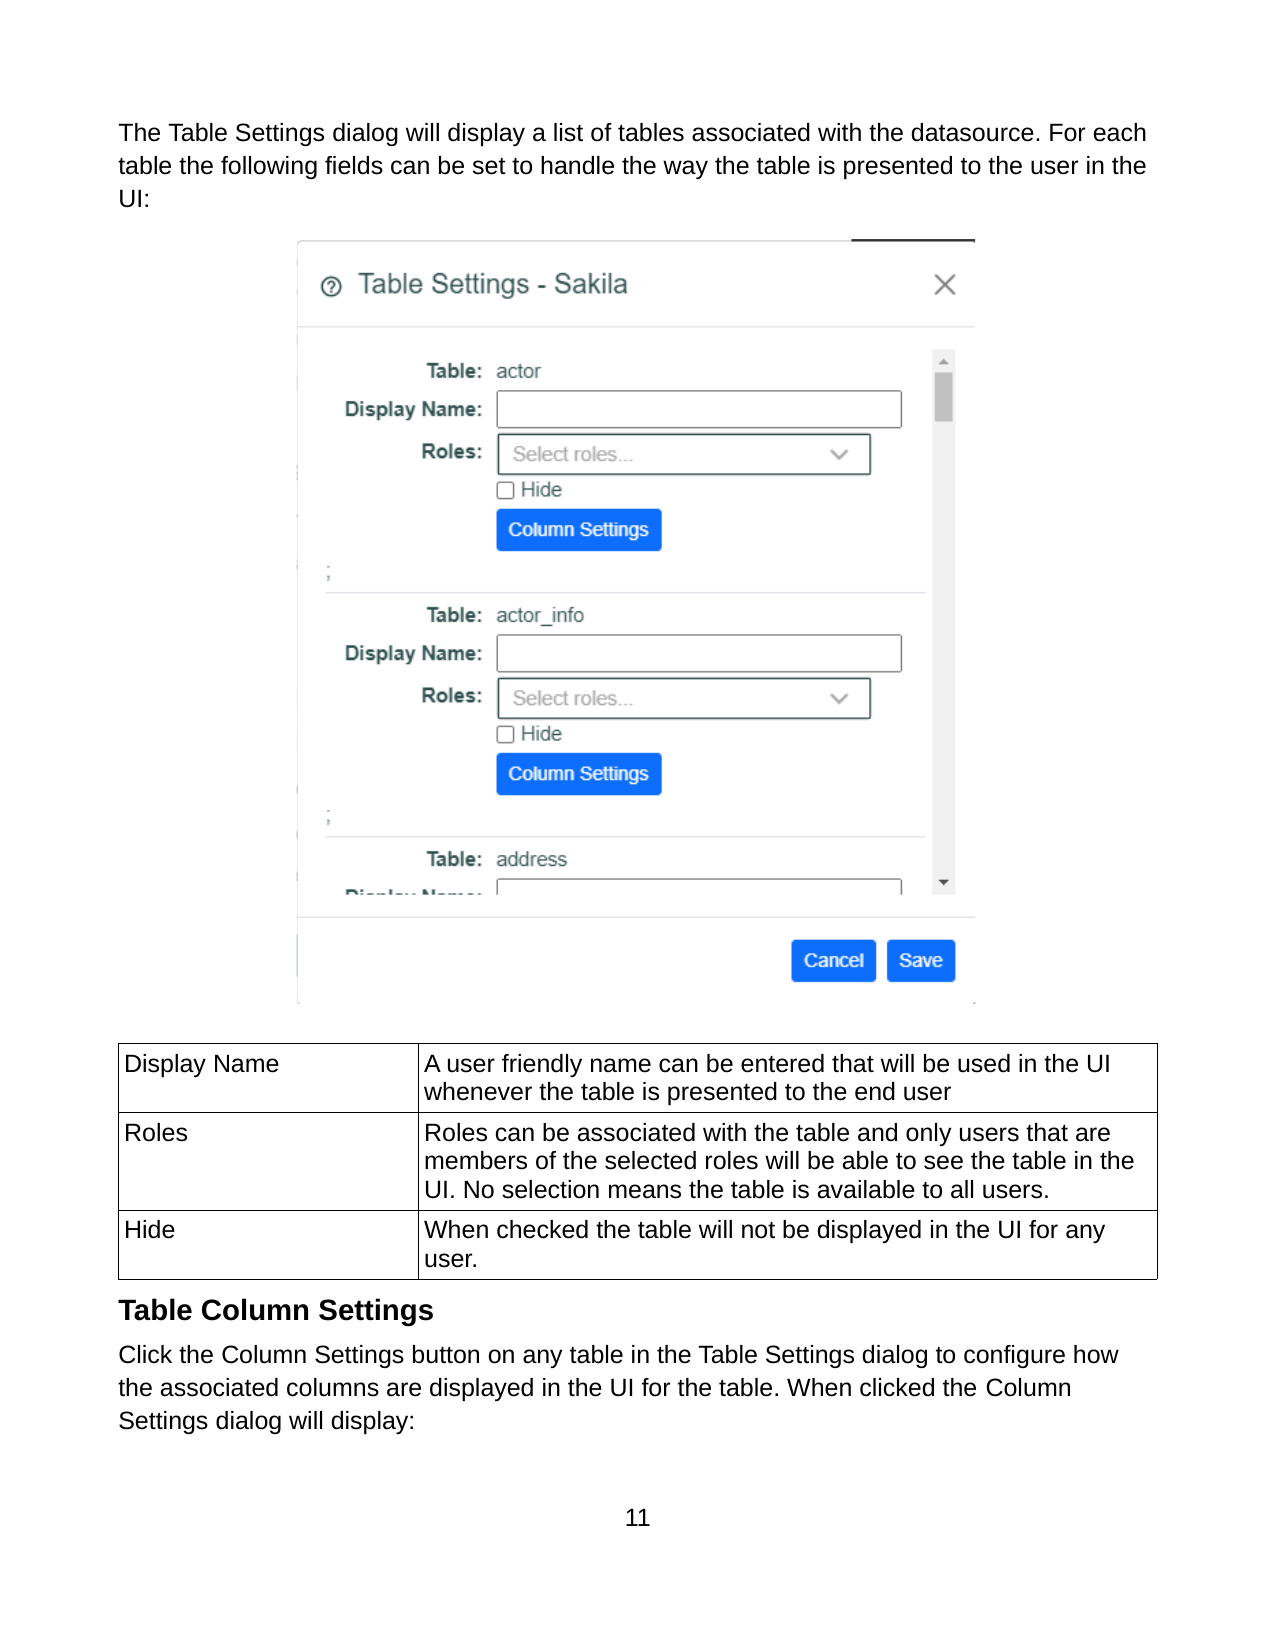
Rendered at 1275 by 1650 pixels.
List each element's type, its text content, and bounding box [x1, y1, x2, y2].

table_header Display Name [119, 1044, 418, 1112]
table_cell Hide [119, 1211, 418, 1279]
table_cell When checked the table will not be displayed in the UI for any user. [419, 1211, 1157, 1279]
text The Table Settings dialog will display a list of tables associated with the datasource. For each table the following fields can be set to handle the way the table is presented to the user in the UI: [118, 118, 1157, 213]
table_header A user friendly name can be entered that will be used in the UI whenever the table is presented to the end user [419, 1044, 1157, 1112]
subtitle Table Column Settings [118, 1293, 1157, 1327]
picture [296, 239, 976, 1004]
table_cell Roles [119, 1113, 418, 1209]
table_cell Roles can be associated with the table and only users that are members of the selected roles will be able to see the table in the UI. No selection means the table is available to all users. [419, 1113, 1157, 1209]
text Click the Column Settings button on any table in the Table Settings dialog to configure how the associated columns are displayed in the UI for the table. When clicked the Column Settings dialog will display: [118, 1339, 1157, 1434]
